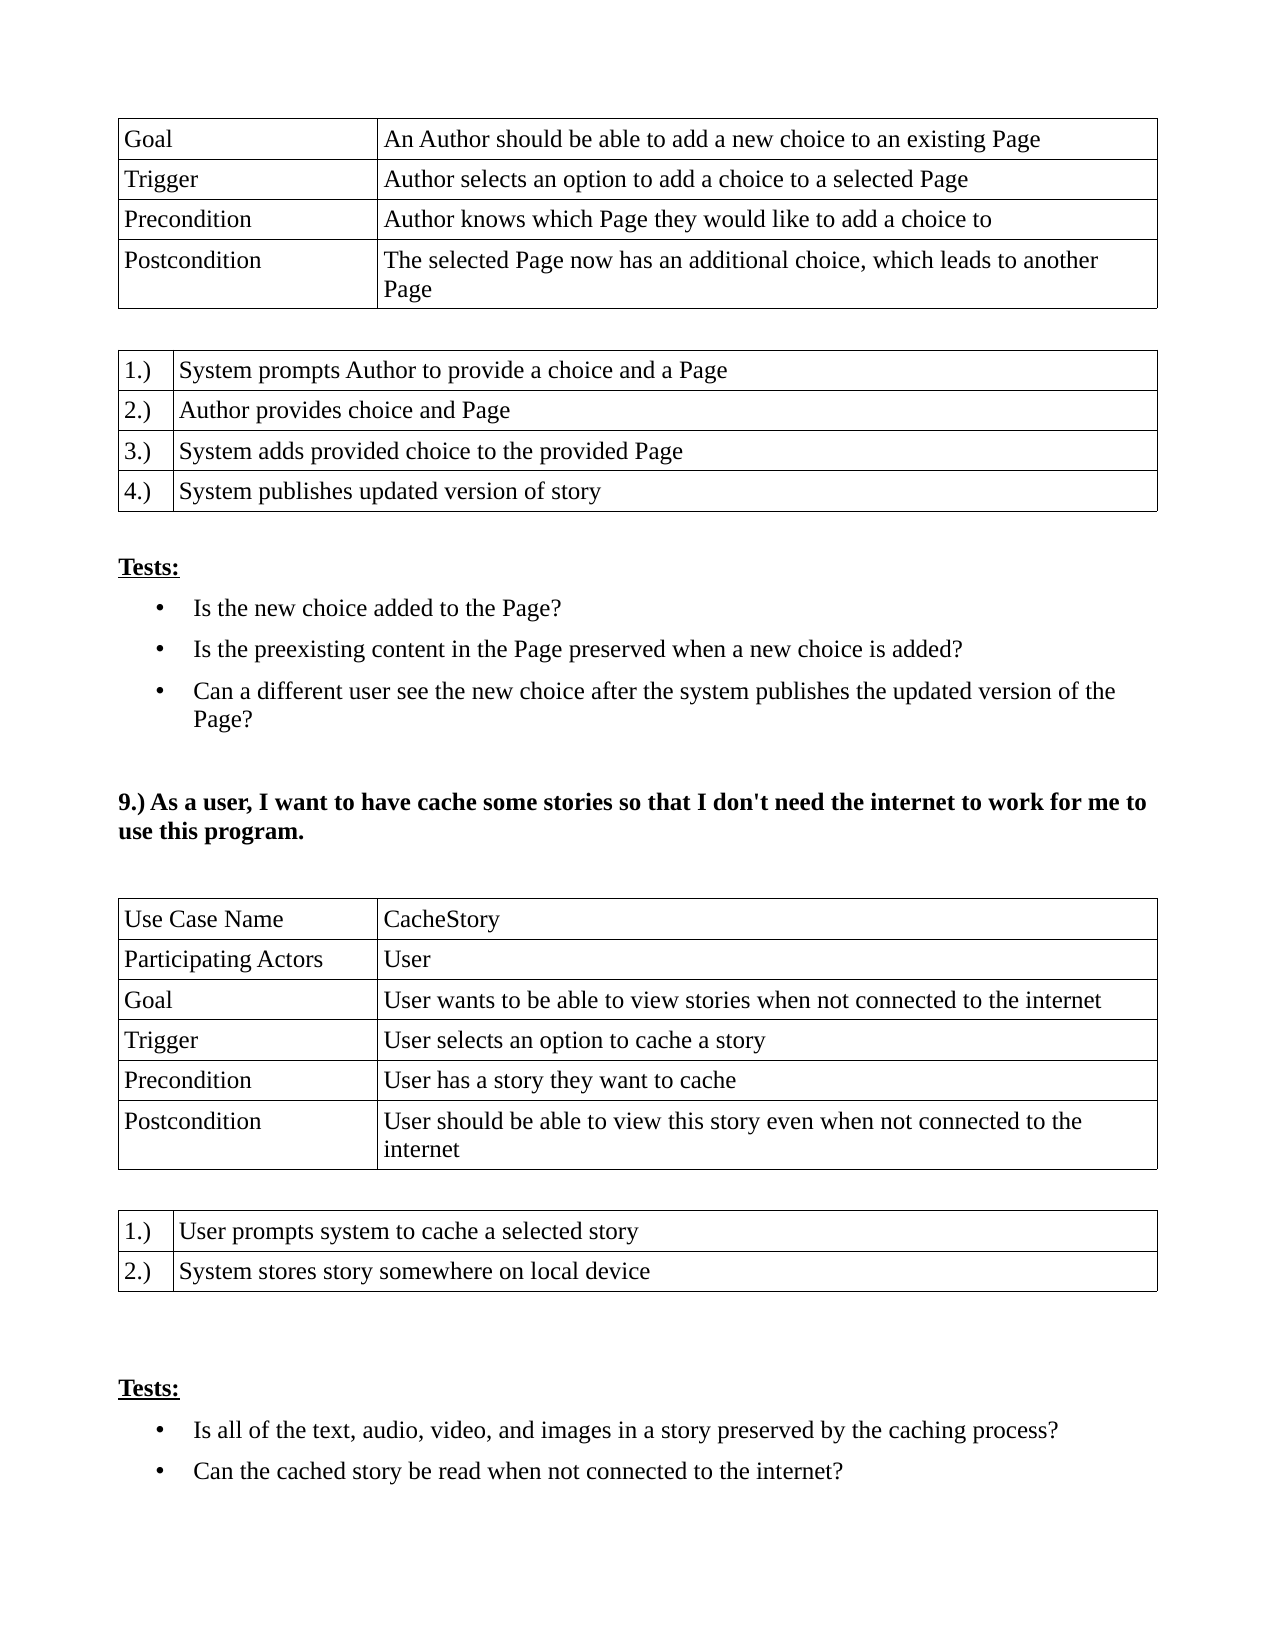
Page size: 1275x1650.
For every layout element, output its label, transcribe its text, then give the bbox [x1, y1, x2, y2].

table_cell User should be able to view this story even when not connected to the internet [378, 1101, 1157, 1169]
table_cell System stores story somewhere on local device [174, 1252, 1157, 1291]
table_cell 3.) [119, 431, 173, 470]
text Tests: [118, 552, 1157, 581]
table_cell 2.) [119, 1252, 173, 1291]
table_cell User has a story they want to cache [378, 1061, 1157, 1100]
text 9.) As a user, I want to have cache some stories so that I don't need the internet to work for me to use this program. [118, 787, 1157, 844]
table_cell System adds provided choice to the provided Page [174, 431, 1157, 470]
table_cell Goal [119, 119, 377, 158]
table_cell User wants to be able to view stories when not connected to the internet [378, 980, 1157, 1019]
table_cell Precondition [119, 1061, 377, 1100]
table_cell System publishes updated version of story [174, 471, 1157, 511]
table_header Use Case Name [119, 899, 377, 939]
table_cell 2.) [119, 391, 173, 430]
list Is the new choice added to the Page? [156, 593, 1157, 622]
table_cell Participating Actors [119, 940, 377, 979]
table_cell Goal [119, 980, 377, 1019]
table_header User prompts system to cache a selected story [174, 1211, 1157, 1251]
table_cell User [378, 940, 1157, 979]
table_cell Postcondition [119, 240, 377, 308]
table_cell Trigger [119, 1020, 377, 1059]
text Tests: [118, 1373, 1157, 1402]
table_header CacheStory [378, 899, 1157, 939]
list Is the preexisting content in the Page preserved when a new choice is added? [156, 634, 1157, 663]
table_cell User selects an option to cache a story [378, 1020, 1157, 1059]
table_cell 4.) [119, 471, 173, 511]
table_cell Precondition [119, 200, 377, 239]
table_cell An Author should be able to add a new choice to an existing Page [378, 119, 1157, 158]
table_cell Author knows which Page they would like to add a choice to [378, 200, 1157, 239]
list Can the cached story be read when not connected to the internet? [156, 1456, 1157, 1485]
list Can a different user see the new choice after the system publishes the updated version of the Page? [156, 676, 1157, 733]
table_header 1.) [119, 1211, 173, 1251]
table_cell Author selects an option to add a choice to a selected Page [378, 160, 1157, 199]
table_cell Postcondition [119, 1101, 377, 1169]
table_header System prompts Author to provide a choice and a Page [174, 351, 1157, 390]
table_cell Author provides choice and Page [174, 391, 1157, 430]
list Is all of the text, audio, video, and images in a story preserved by the caching process? [156, 1415, 1157, 1443]
table_cell The selected Page now has an additional choice, which leads to another Page [378, 240, 1157, 308]
table_header 1.) [119, 351, 173, 390]
table_cell Trigger [119, 160, 377, 199]
